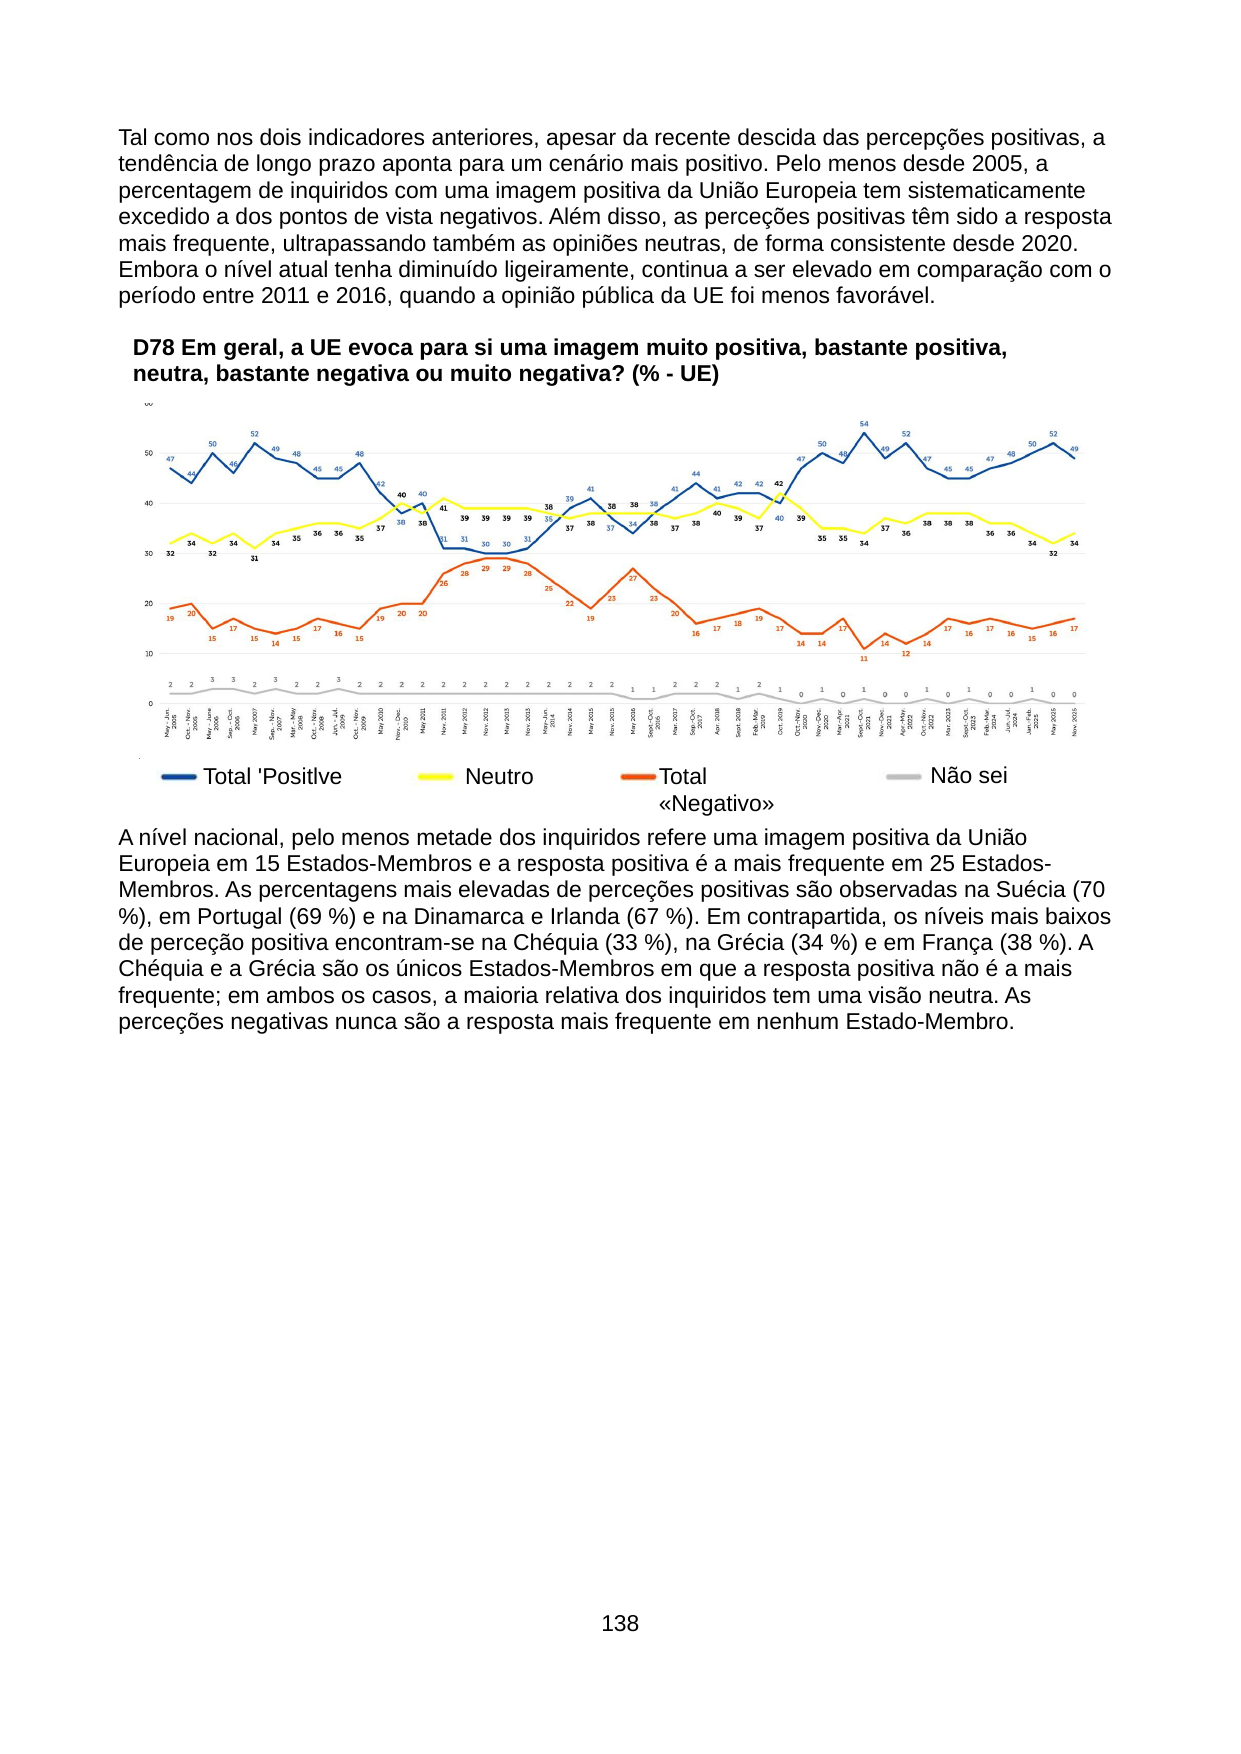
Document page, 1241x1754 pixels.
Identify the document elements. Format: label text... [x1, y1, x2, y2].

text Tal como nos dois indicadores anteriores, apesar da recente descida das percepções positivas, a tendência de longo prazo aponta para um cenário mais positivo. Pelo menos desde 2005, a percentagem de inquiridos com uma imagem positiva da União Europeia tem sistematicamente excedido a dos pontos de vista negativos. Além disso, as perceções positivas têm sido a resposta mais frequente, ultrapassando também as opiniões neutras, de forma consistente desde 2020. Embora o nível atual tenha diminuído ligeiramente, continua a ser elevado em comparação com o período entre 2011 e 2016, quando a opinião pública da UE foi menos favorável. [118, 124, 1122, 308]
picture [139, 403, 1106, 759]
picture [156, 764, 923, 786]
text A nível nacional, pelo menos metade dos inquiridos refere uma imagem positiva da União Europeia em 15 Estados-Membros e a resposta positiva é a mais frequente em 25 Estados-Membros. As percentagens mais elevadas de perceções positivas são observadas na Suécia (70 %), em Portugal (69 %) e na Dinamarca e Irlanda (67 %). Em contrapartida, os níveis mais baixos de perceção positiva encontram-se na Chéquia (33 %), na Grécia (34 %) e em França (38 %). A Chéquia e a Grécia são os únicos Estados-Membros em que a resposta positiva não é a mais frequente; em ambos os casos, a maioria relativa dos inquiridos tem uma visão neutra. As perceções negativas nunca são a resposta mais frequente em nenhum Estado-Membro. [118, 320, 1122, 1034]
